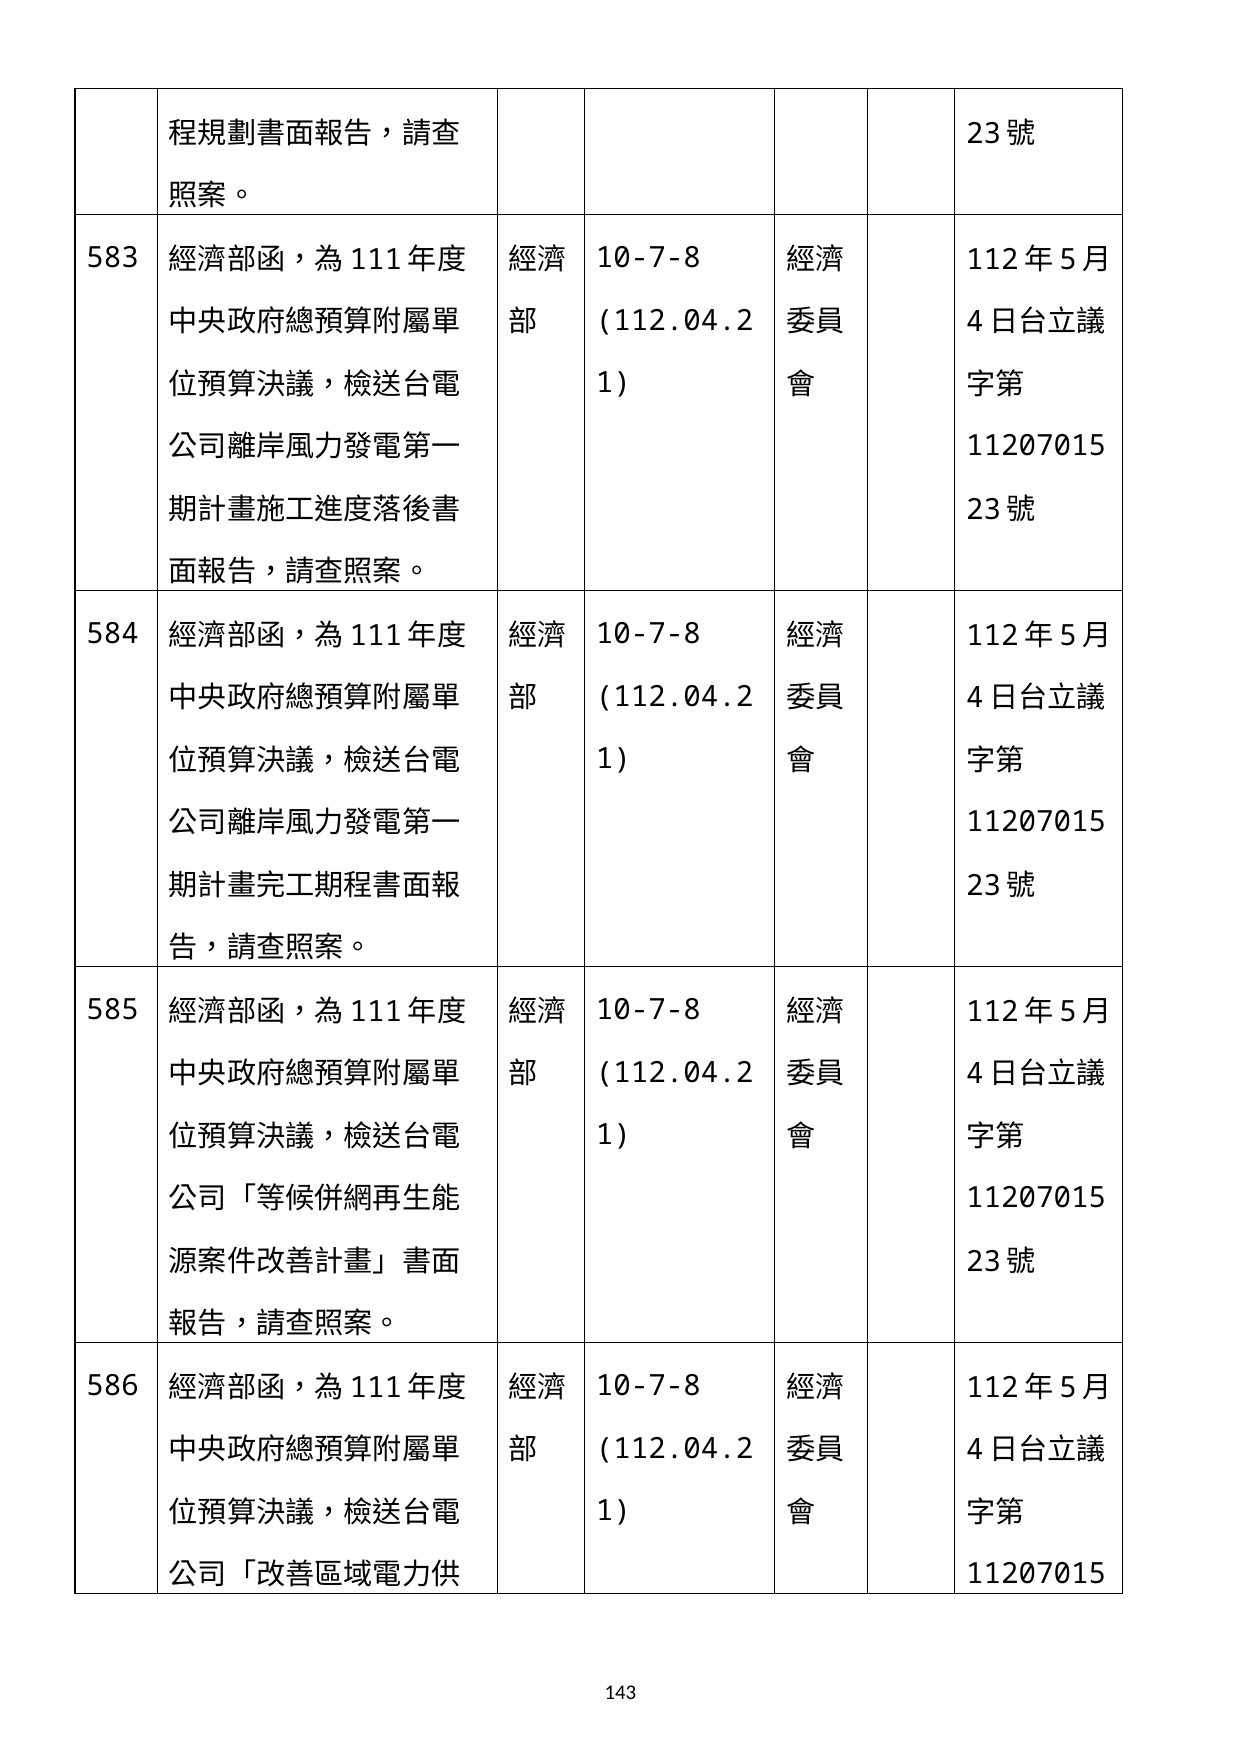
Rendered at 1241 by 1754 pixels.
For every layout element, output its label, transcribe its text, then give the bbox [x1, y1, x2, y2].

table_cell 經濟委員會 [775, 591, 867, 966]
table_cell 經濟委員會 [775, 215, 867, 590]
table_cell 經濟委員會 [775, 967, 867, 1342]
table_cell 經濟部 [498, 967, 584, 1342]
table_cell 經濟部函，為111年度中央政府總預算附屬單位預算決議，檢送台電公司離岸風力發電第一期計畫完工期程書面報告，請查照案。 [158, 591, 497, 966]
table_cell 經濟部 [498, 215, 584, 590]
table_cell 經濟部 [498, 1343, 584, 1593]
table_cell [76, 89, 157, 214]
table_cell [868, 89, 954, 214]
table_cell 經濟部函，為111年度中央政府總預算附屬單位預算決議，檢送台電公司「等候併網再生能源案件改善計畫」書面報告，請查照案。 [158, 967, 497, 1342]
table_cell [868, 215, 954, 590]
table_cell 10-7-8 (112.04.21) [585, 215, 774, 590]
table_cell [775, 89, 867, 214]
table_cell 經濟部函，為111年度中央政府總預算附屬單位預算決議，檢送台電公司「改善區域電力供 [158, 1343, 497, 1593]
table_cell 585 [76, 967, 157, 1342]
table_cell [868, 1343, 954, 1593]
table_cell 584 [76, 591, 157, 966]
table_cell 23號 [955, 89, 1122, 214]
table_cell 10-7-8 (112.04.21) [585, 967, 774, 1342]
table_cell 112年5月4日台立議字第1120701523號 [955, 967, 1122, 1342]
table_cell 112年5月4日台立議字第1120701523號 [955, 591, 1122, 966]
table_cell [498, 89, 584, 214]
table_cell 112年5月4日台立議字第11207015 [955, 1343, 1122, 1593]
table_cell 經濟部 [498, 591, 584, 966]
table_cell 10-7-8 (112.04.21) [585, 1343, 774, 1593]
table_cell 586 [76, 1343, 157, 1593]
table_cell 583 [76, 215, 157, 590]
table_cell 程規劃書面報告，請查照案。 [158, 89, 497, 214]
table_cell 經濟委員會 [775, 1343, 867, 1593]
table_cell [868, 967, 954, 1342]
table_cell 112年5月4日台立議字第1120701523號 [955, 215, 1122, 590]
table_cell [868, 591, 954, 966]
table_cell 經濟部函，為111年度中央政府總預算附屬單位預算決議，檢送台電公司離岸風力發電第一期計畫施工進度落後書面報告，請查照案。 [158, 215, 497, 590]
table_cell 10-7-8 (112.04.21) [585, 591, 774, 966]
table_cell [585, 89, 774, 214]
